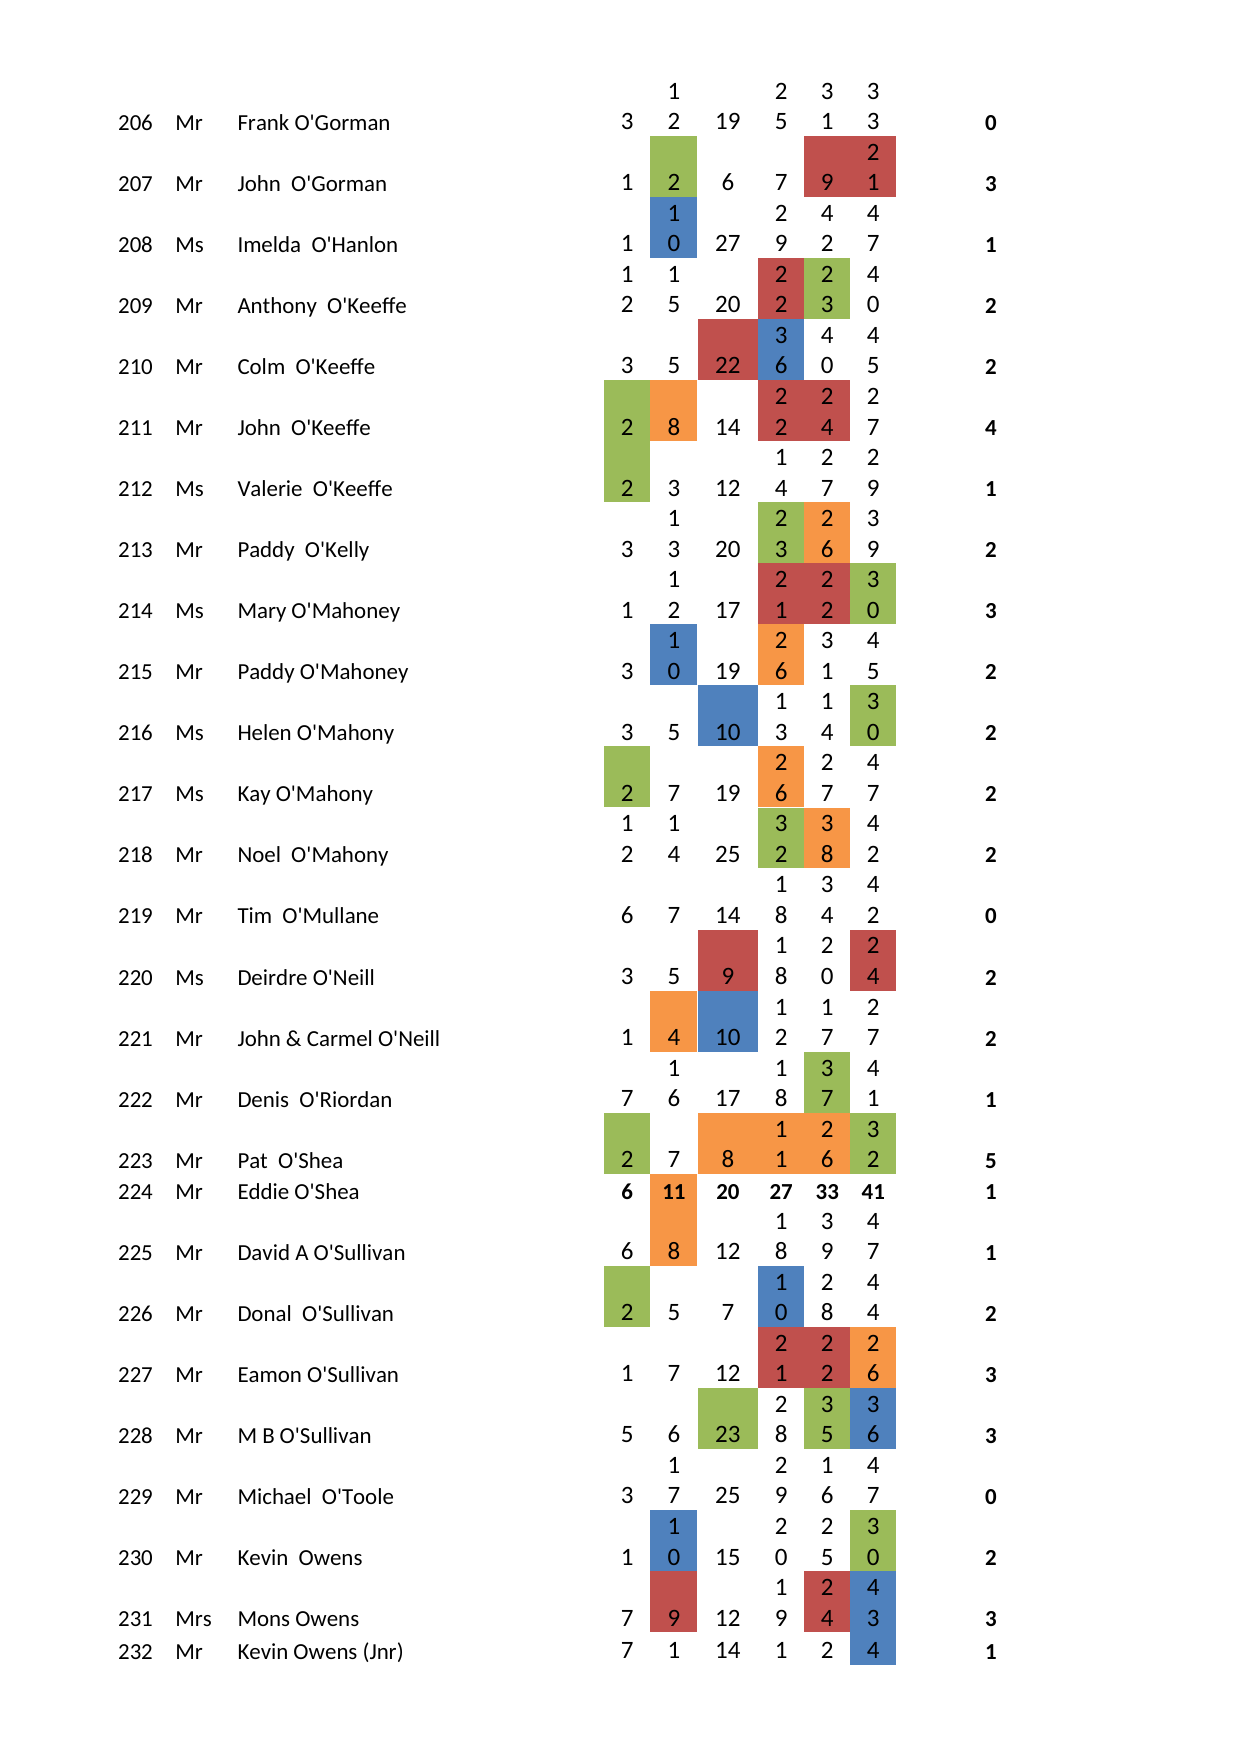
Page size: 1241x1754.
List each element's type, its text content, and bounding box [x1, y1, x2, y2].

table_cell 2 [650, 136, 697, 197]
table_cell 11 [758, 1113, 804, 1174]
table_cell 1 [954, 1052, 1028, 1113]
table_cell 216 [85, 685, 164, 746]
table_cell 230 [85, 1510, 164, 1571]
table_cell David A O'Sullivan [226, 1205, 604, 1266]
table_cell Eamon O'Sullivan [226, 1327, 604, 1388]
table_cell 2 [604, 746, 650, 807]
table_cell 18 [758, 1052, 804, 1113]
table_cell 215 [85, 624, 164, 685]
table_cell 26 [804, 502, 850, 563]
table_cell 45 [850, 624, 896, 685]
table_cell [896, 75, 954, 136]
table_cell [896, 1327, 954, 1388]
table_cell 30 [850, 563, 896, 624]
table_cell Ms [164, 685, 226, 746]
table_cell [896, 441, 954, 502]
table_cell 14 [698, 1632, 758, 1665]
table_cell 31 [804, 624, 850, 685]
table_cell Mr [164, 502, 226, 563]
table_cell Mr [164, 624, 226, 685]
table_cell 17 [698, 563, 758, 624]
table_cell 23 [698, 1388, 758, 1449]
table_cell 32 [850, 1113, 896, 1174]
table_cell 1 [604, 1327, 650, 1388]
table_cell 222 [85, 1052, 164, 1113]
table_cell Mr [164, 1205, 226, 1266]
table_cell 2 [954, 502, 1028, 563]
table_cell 29 [758, 197, 804, 258]
table_cell Mrs [164, 1571, 226, 1632]
table_cell Mr [164, 808, 226, 868]
table_cell 10 [698, 991, 758, 1052]
table_cell Kevin Owens [226, 1510, 604, 1571]
table_cell 5 [650, 1266, 697, 1327]
table_cell 228 [85, 1388, 164, 1449]
table_cell 231 [85, 1571, 164, 1632]
table_cell 0 [954, 869, 1028, 929]
table_cell 33 [804, 1174, 850, 1205]
table_cell [896, 746, 954, 807]
table_cell [896, 808, 954, 868]
table_cell [896, 380, 954, 441]
table_cell Noel O'Mahony [226, 808, 604, 868]
table_cell 220 [85, 930, 164, 991]
table_cell 7 [604, 1632, 650, 1665]
table_cell 3 [954, 1571, 1028, 1632]
table_cell 1 [954, 1205, 1028, 1266]
table_cell 2 [604, 1266, 650, 1327]
table_cell 30 [850, 685, 896, 746]
table_cell 18 [758, 1205, 804, 1266]
table_cell 218 [85, 808, 164, 868]
table_cell Mr [164, 75, 226, 136]
table_cell 25 [804, 1510, 850, 1571]
table_cell 36 [850, 1388, 896, 1449]
table_cell 42 [850, 869, 896, 929]
table_cell [896, 563, 954, 624]
table_cell 1 [604, 1510, 650, 1571]
table_cell 12 [758, 991, 804, 1052]
table_cell 2 [954, 319, 1028, 380]
table_cell 10 [650, 624, 697, 685]
table_cell 224 [85, 1174, 164, 1205]
table_cell 19 [758, 1571, 804, 1632]
table_cell 28 [804, 1266, 850, 1327]
table_cell [896, 991, 954, 1052]
table_cell 209 [85, 258, 164, 319]
table_cell 2 [804, 1632, 850, 1665]
table_cell 10 [698, 685, 758, 746]
table_cell Ms [164, 746, 226, 807]
table_cell [896, 1510, 954, 1571]
table_cell 2 [954, 685, 1028, 746]
table_cell 20 [804, 930, 850, 991]
table_cell 27 [758, 1174, 804, 1205]
table_cell 40 [850, 258, 896, 319]
table_cell 30 [850, 1510, 896, 1571]
table_cell 4 [650, 991, 697, 1052]
table_cell 26 [758, 746, 804, 807]
table_cell 217 [85, 746, 164, 807]
table_cell 20 [758, 1510, 804, 1571]
table_cell [896, 319, 954, 380]
table_cell 40 [804, 319, 850, 380]
table_cell Anthony O'Keeffe [226, 258, 604, 319]
table_cell 3 [954, 563, 1028, 624]
table_cell 11 [650, 1174, 697, 1205]
table_cell 2 [954, 1510, 1028, 1571]
table_cell 1 [604, 563, 650, 624]
table_cell M B O'Sullivan [226, 1388, 604, 1449]
table_cell 3 [650, 441, 697, 502]
table_cell 14 [650, 808, 697, 868]
table_cell 25 [758, 75, 804, 136]
table_cell Mr [164, 1266, 226, 1327]
table_cell 26 [758, 624, 804, 685]
table_cell 6 [604, 1205, 650, 1266]
table_cell Mr [164, 380, 226, 441]
table_cell [896, 1174, 954, 1205]
table_cell 208 [85, 197, 164, 258]
table_cell 8 [650, 1205, 697, 1266]
table_cell [896, 1571, 954, 1632]
table_cell 22 [758, 258, 804, 319]
table_cell 19 [698, 624, 758, 685]
table_cell 14 [698, 869, 758, 929]
table_cell 1 [604, 136, 650, 197]
table_cell 14 [758, 441, 804, 502]
table_cell 17 [698, 1052, 758, 1113]
table_cell Mr [164, 1510, 226, 1571]
table_cell Mr [164, 258, 226, 319]
table_cell 14 [698, 380, 758, 441]
table_cell [896, 1388, 954, 1449]
table_cell 225 [85, 1205, 164, 1266]
table_cell John O'Gorman [226, 136, 604, 197]
table_cell 214 [85, 563, 164, 624]
table_cell 221 [85, 991, 164, 1052]
table_cell Donal O'Sullivan [226, 1266, 604, 1327]
table_cell 9 [698, 930, 758, 991]
table_cell 36 [758, 319, 804, 380]
table_cell Mr [164, 991, 226, 1052]
table_cell Mr [164, 1632, 226, 1665]
table_cell 2 [954, 930, 1028, 991]
table_cell 3 [604, 502, 650, 563]
table_cell 25 [698, 1449, 758, 1510]
table_cell Tim O'Mullane [226, 869, 604, 929]
table_cell 3 [954, 1388, 1028, 1449]
table_cell [896, 136, 954, 197]
table_cell 45 [850, 319, 896, 380]
table_cell Mr [164, 1113, 226, 1174]
table_cell 7 [604, 1571, 650, 1632]
table_cell 2 [954, 624, 1028, 685]
table_cell 9 [804, 136, 850, 197]
table_cell 212 [85, 441, 164, 502]
table_cell Ms [164, 197, 226, 258]
table_cell Paddy O'Mahoney [226, 624, 604, 685]
table_cell 22 [804, 1327, 850, 1388]
table_cell 7 [650, 869, 697, 929]
table_cell 5 [650, 930, 697, 991]
table_cell 9 [650, 1571, 697, 1632]
table_cell 6 [604, 1174, 650, 1205]
table_cell 12 [698, 1571, 758, 1632]
table_cell 42 [850, 808, 896, 868]
table_cell 223 [85, 1113, 164, 1174]
table_cell 229 [85, 1449, 164, 1510]
table_cell 3 [604, 319, 650, 380]
table_cell 213 [85, 502, 164, 563]
table_cell 16 [804, 1449, 850, 1510]
table_cell 206 [85, 75, 164, 136]
table_cell 34 [804, 869, 850, 929]
table_cell Mr [164, 1388, 226, 1449]
table_cell 12 [698, 1327, 758, 1388]
table_cell 3 [604, 1449, 650, 1510]
table_cell 3 [604, 685, 650, 746]
table_cell [896, 258, 954, 319]
table_cell [896, 1052, 954, 1113]
table_cell 5 [650, 319, 697, 380]
table_cell [896, 1266, 954, 1327]
table_cell 22 [758, 380, 804, 441]
table_cell 12 [604, 258, 650, 319]
table_cell 20 [698, 502, 758, 563]
table_cell 12 [698, 441, 758, 502]
table_cell 28 [758, 1388, 804, 1449]
table_cell 2 [604, 1113, 650, 1174]
table_cell Kevin Owens (Jnr) [226, 1632, 604, 1665]
table_cell Ms [164, 930, 226, 991]
table_cell 232 [85, 1632, 164, 1665]
table_cell Deirdre O'Neill [226, 930, 604, 991]
table_cell Mr [164, 1327, 226, 1388]
table_cell Mr [164, 136, 226, 197]
table_cell Imelda O'Hanlon [226, 197, 604, 258]
table_cell [896, 685, 954, 746]
table_cell 0 [954, 1449, 1028, 1510]
table_cell Frank O'Gorman [226, 75, 604, 136]
table_cell 4 [954, 380, 1028, 441]
table_cell 33 [850, 75, 896, 136]
table_cell 1 [758, 1632, 804, 1665]
table_cell Helen O'Mahony [226, 685, 604, 746]
table_cell Mons Owens [226, 1571, 604, 1632]
table_cell 22 [698, 319, 758, 380]
table_cell John O'Keeffe [226, 380, 604, 441]
table_cell 211 [85, 380, 164, 441]
table_cell 17 [650, 1449, 697, 1510]
table_cell 5 [604, 1388, 650, 1449]
table_cell 1 [604, 197, 650, 258]
table_cell 2 [954, 746, 1028, 807]
table_cell 47 [850, 197, 896, 258]
table_cell 47 [850, 1449, 896, 1510]
table_cell Eddie O'Shea [226, 1174, 604, 1205]
table_cell 1 [954, 441, 1028, 502]
table_cell 8 [650, 380, 697, 441]
table_cell [896, 1205, 954, 1266]
table_cell [896, 1632, 954, 1665]
table_cell 16 [650, 1052, 697, 1113]
table_cell 210 [85, 319, 164, 380]
table_cell 6 [698, 136, 758, 197]
table_cell Denis O'Riordan [226, 1052, 604, 1113]
table_cell 23 [804, 258, 850, 319]
table_cell Michael O'Toole [226, 1449, 604, 1510]
table_cell 10 [650, 197, 697, 258]
table_cell 219 [85, 869, 164, 929]
table_cell 32 [758, 808, 804, 868]
table_cell Mr [164, 1449, 226, 1510]
table_cell 20 [698, 1174, 758, 1205]
table_cell 42 [804, 197, 850, 258]
table_cell 21 [758, 563, 804, 624]
table_cell Paddy O'Kelly [226, 502, 604, 563]
table_cell Colm O'Keeffe [226, 319, 604, 380]
table_cell Mary O'Mahoney [226, 563, 604, 624]
table_cell 3 [604, 624, 650, 685]
table_cell 3 [604, 75, 650, 136]
table_cell 18 [758, 869, 804, 929]
table_cell 227 [85, 1327, 164, 1388]
table_cell 226 [85, 1266, 164, 1327]
table_cell [896, 624, 954, 685]
table_cell 23 [758, 502, 804, 563]
table_cell 27 [804, 441, 850, 502]
table_cell 44 [850, 1266, 896, 1327]
table_cell John & Carmel O'Neill [226, 991, 604, 1052]
table_cell [896, 502, 954, 563]
table_cell 39 [850, 502, 896, 563]
table_cell 7 [650, 1327, 697, 1388]
table_cell 7 [604, 1052, 650, 1113]
table_cell 24 [850, 930, 896, 991]
table_cell 29 [758, 1449, 804, 1510]
table_cell 41 [850, 1174, 896, 1205]
table_cell [896, 1449, 954, 1510]
table_cell 21 [758, 1327, 804, 1388]
table_cell 26 [804, 1113, 850, 1174]
table_cell Mr [164, 869, 226, 929]
table_cell 19 [698, 75, 758, 136]
table_cell 2 [954, 991, 1028, 1052]
table_cell 1 [954, 1174, 1028, 1205]
table_cell 13 [758, 685, 804, 746]
table_cell 25 [698, 808, 758, 868]
table_cell 35 [804, 1388, 850, 1449]
table_cell 7 [698, 1266, 758, 1327]
table_cell 24 [804, 380, 850, 441]
table_cell 27 [850, 380, 896, 441]
table_cell 27 [698, 197, 758, 258]
table_cell 41 [850, 1052, 896, 1113]
table_cell 38 [804, 808, 850, 868]
table_cell 2 [954, 258, 1028, 319]
table_cell 12 [650, 75, 697, 136]
table_cell 29 [850, 441, 896, 502]
table_cell Valerie O'Keeffe [226, 441, 604, 502]
table_cell 17 [804, 991, 850, 1052]
table_cell 7 [650, 1113, 697, 1174]
table_cell 5 [954, 1113, 1028, 1174]
table_cell 14 [804, 685, 850, 746]
table_cell 21 [850, 136, 896, 197]
table_cell [896, 930, 954, 991]
table_cell 4 [850, 1632, 896, 1665]
table_cell 3 [954, 1327, 1028, 1388]
table_cell 12 [604, 808, 650, 868]
table_cell 15 [650, 258, 697, 319]
table_cell 2 [604, 380, 650, 441]
table_cell 27 [804, 746, 850, 807]
table_cell 13 [650, 502, 697, 563]
table_cell Mr [164, 319, 226, 380]
table_cell Pat O'Shea [226, 1113, 604, 1174]
table_cell 1 [954, 1632, 1028, 1665]
table_cell 1 [604, 991, 650, 1052]
table_cell 3 [954, 136, 1028, 197]
table_cell 22 [804, 563, 850, 624]
table_cell 47 [850, 746, 896, 807]
table_cell 12 [650, 563, 697, 624]
table_cell 47 [850, 1205, 896, 1266]
table_cell 6 [604, 869, 650, 929]
table_cell Kay O'Mahony [226, 746, 604, 807]
table_cell 3 [604, 930, 650, 991]
table_cell 1 [954, 197, 1028, 258]
table_cell Mr [164, 1174, 226, 1205]
table_cell 24 [804, 1571, 850, 1632]
table_cell Ms [164, 563, 226, 624]
table_cell 6 [650, 1388, 697, 1449]
table_cell 27 [850, 991, 896, 1052]
table_cell 2 [954, 808, 1028, 868]
table_cell 10 [650, 1510, 697, 1571]
table_cell 207 [85, 136, 164, 197]
table_cell 7 [650, 746, 697, 807]
table_cell 43 [850, 1571, 896, 1632]
table_cell [896, 197, 954, 258]
table_cell 19 [698, 746, 758, 807]
table_cell 39 [804, 1205, 850, 1266]
table_cell 1 [650, 1632, 697, 1665]
table_cell 2 [604, 441, 650, 502]
table_cell 8 [698, 1113, 758, 1174]
table_cell [896, 1113, 954, 1174]
table_cell 0 [954, 75, 1028, 136]
table_cell 10 [758, 1266, 804, 1327]
table_cell 15 [698, 1510, 758, 1571]
table_cell 31 [804, 75, 850, 136]
table_cell Mr [164, 1052, 226, 1113]
table_cell 18 [758, 930, 804, 991]
table_cell [896, 869, 954, 929]
table_cell 7 [758, 136, 804, 197]
table_cell 20 [698, 258, 758, 319]
table_cell 37 [804, 1052, 850, 1113]
table_cell 26 [850, 1327, 896, 1388]
table_cell 12 [698, 1205, 758, 1266]
table_cell 5 [650, 685, 697, 746]
table_cell Ms [164, 441, 226, 502]
table_cell 2 [954, 1266, 1028, 1327]
